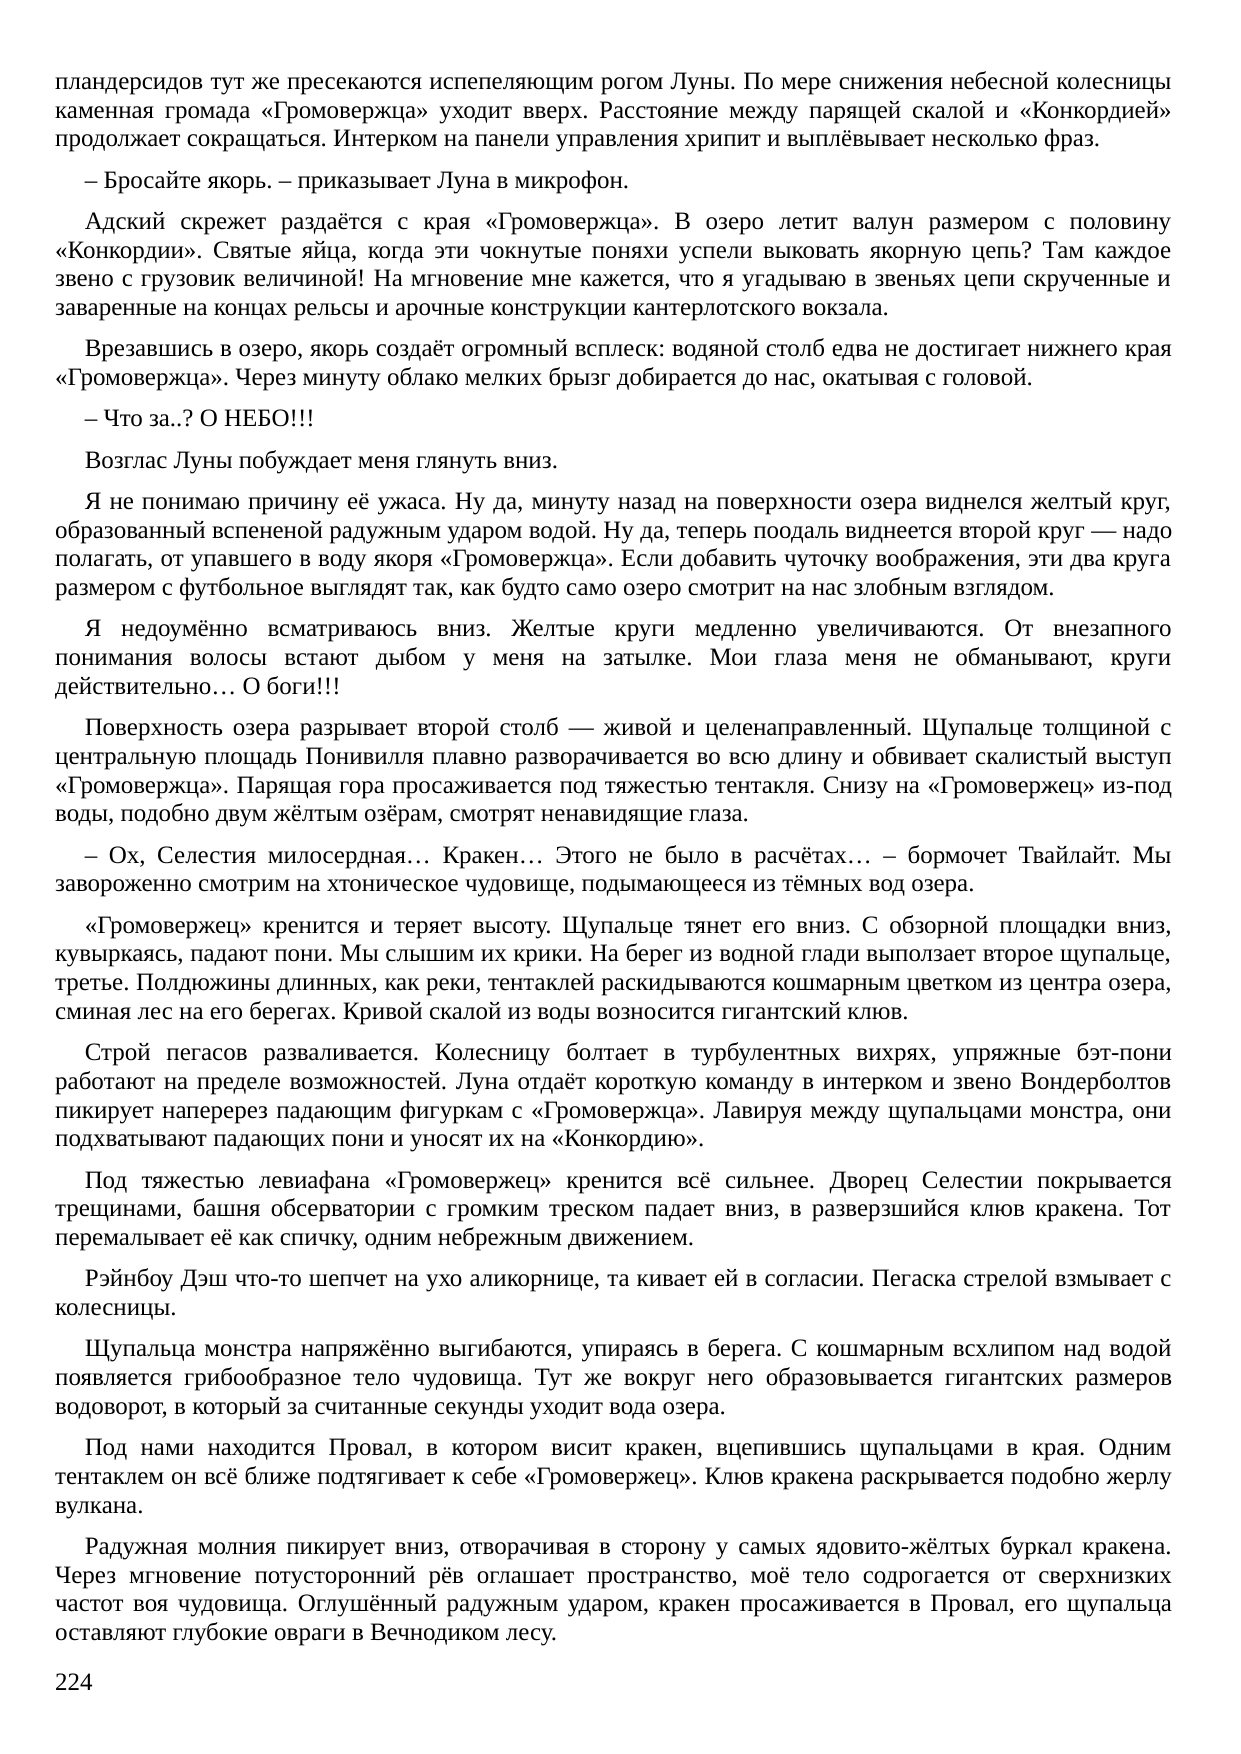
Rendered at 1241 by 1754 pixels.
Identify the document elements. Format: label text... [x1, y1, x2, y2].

text Я недоумённо всматриваюсь вниз. Желтые круги медленно увеличиваются. От внезапного понимания волосы встают дыбом у меня на затылке. Мои глаза меня не обманывают, круги действительно… О боги!!! [55, 613, 1173, 700]
text – Бросайте якорь. – приказывает Луна в микрофон. [55, 165, 1173, 193]
text Я не понимаю причину её ужаса. Ну да, минуту назад на поверхности озера виднелся желтый круг, образованный вспененой радужным ударом водой. Ну да, теперь поодаль виднеется второй круг — надо полагать, от упавшего в воду якоря «Громовержца». Если добавить чуточку воображения, эти два круга размером с футбольное выглядят так, как будто само озеро смотрит на нас злобным взглядом. [55, 486, 1173, 601]
text пландерсидов тут же пресекаются испепеляющим рогом Луны. По мере снижения небесной колесницы каменная громада «Громовержца» уходит вверх. Расстояние между парящей скалой и «Конкордией» продолжает сокращаться. Интерком на панели управления хрипит и выплёвывает несколько фраз. [55, 66, 1173, 152]
text – Что за..? О НЕБО!!! [55, 403, 1173, 432]
text Адский скрежет раздаётся с края «Громовержца». В озеро летит валун размером с половину «Конкордии». Святые яйца, когда эти чокнутые поняхи успели выковать якорную цепь? Там каждое звено с грузовик величиной! На мгновение мне кажется, что я угадываю в звеньях цепи скрученные и заваренные на концах рельсы и арочные конструкции кантерлотского вокзала. [55, 206, 1173, 321]
text – Ох, Селестия милосердная… Кракен… Этого не было в расчётах… – бормочет Твайлайт. Мы завороженно смотрим на хтоническое чудовище, подымающееся из тёмных вод озера. [55, 840, 1173, 897]
text «Громовержец» кренится и теряет высоту. Щупальце тянет его вниз. С обзорной площадки вниз, кувыркаясь, падают пони. Мы слышим их крики. На берег из водной глади выползает второе щупальце, третье. Полдюжины длинных, как реки, тентаклей раскидываются кошмарным цветком из центра озера, сминая лес на его берегах. Кривой скалой из воды возносится гигантский клюв. [55, 910, 1173, 1025]
text Рэйнбоу Дэш что-то шепчет на ухо аликорнице, та кивает ей в согласии. Пегаска стрелой взмывает с колесницы. [55, 1263, 1173, 1321]
text Под нами находится Провал, в котором висит кракен, вцепившись щупальцами в края. Одним тентаклем он всё ближе подтягивает к себе «Громовержец». Клюв кракена раскрывается подобно жерлу вулкана. [55, 1432, 1173, 1518]
text Поверхность озера разрывает второй столб — живой и целенаправленный. Щупальце толщиной с центральную площадь Понивилля плавно разворачивается во всю длину и обвивает скалистый выступ «Громовержца». Парящая гора просаживается под тяжестью тентакля. Снизу на «Громовержец» из-под воды, подобно двум жёлтым озёрам, смотрят ненавидящие глаза. [55, 712, 1173, 827]
text Щупальца монстра напряжённо выгибаются, упираясь в берега. С кошмарным всхлипом над водой появляется грибообразное тело чудовища. Тут же вокруг него образовывается гигантских размеров водоворот, в который за считанные секунды уходит вода озера. [55, 1333, 1173, 1420]
text Радужная молния пикирует вниз, отворачивая в сторону у самых ядовито-жёлтых буркал кракена. Через мгновение потусторонний рёв оглашает пространство, моё тело содрогается от сверхнизких частот воя чудовища. Оглушённый радужным ударом, кракен просаживается в Провал, его щупальца оставляют глубокие овраги в Вечнодиком лесу. [55, 1531, 1173, 1646]
text Под тяжестью левиафана «Громовержец» кренится всё сильнее. Дворец Селестии покрывается трещинами, башня обсерватории с громким треском падает вниз, в разверзшийся клюв кракена. Тот перемалывает её как спичку, одним небрежным движением. [55, 1165, 1173, 1251]
text Врезавшись в озеро, якорь создаёт огромный всплеск: водяной столб едва не достигает нижнего края «Громовержца». Через минуту облако мелких брызг добирается до нас, окатывая с головой. [55, 333, 1173, 391]
text Возглас Луны побуждает меня глянуть вниз. [55, 445, 1173, 473]
text Строй пегасов разваливается. Колесницу болтает в турбулентных вихрях, упряжные бэт-пони работают на пределе возможностей. Луна отдаёт короткую команду в интерком и звено Вондерболтов пикирует наперерез падающим фигуркам с «Громовержца». Лавируя между щупальцами монстра, они подхватывают падающих пони и уносят их на «Конкордию». [55, 1037, 1173, 1152]
